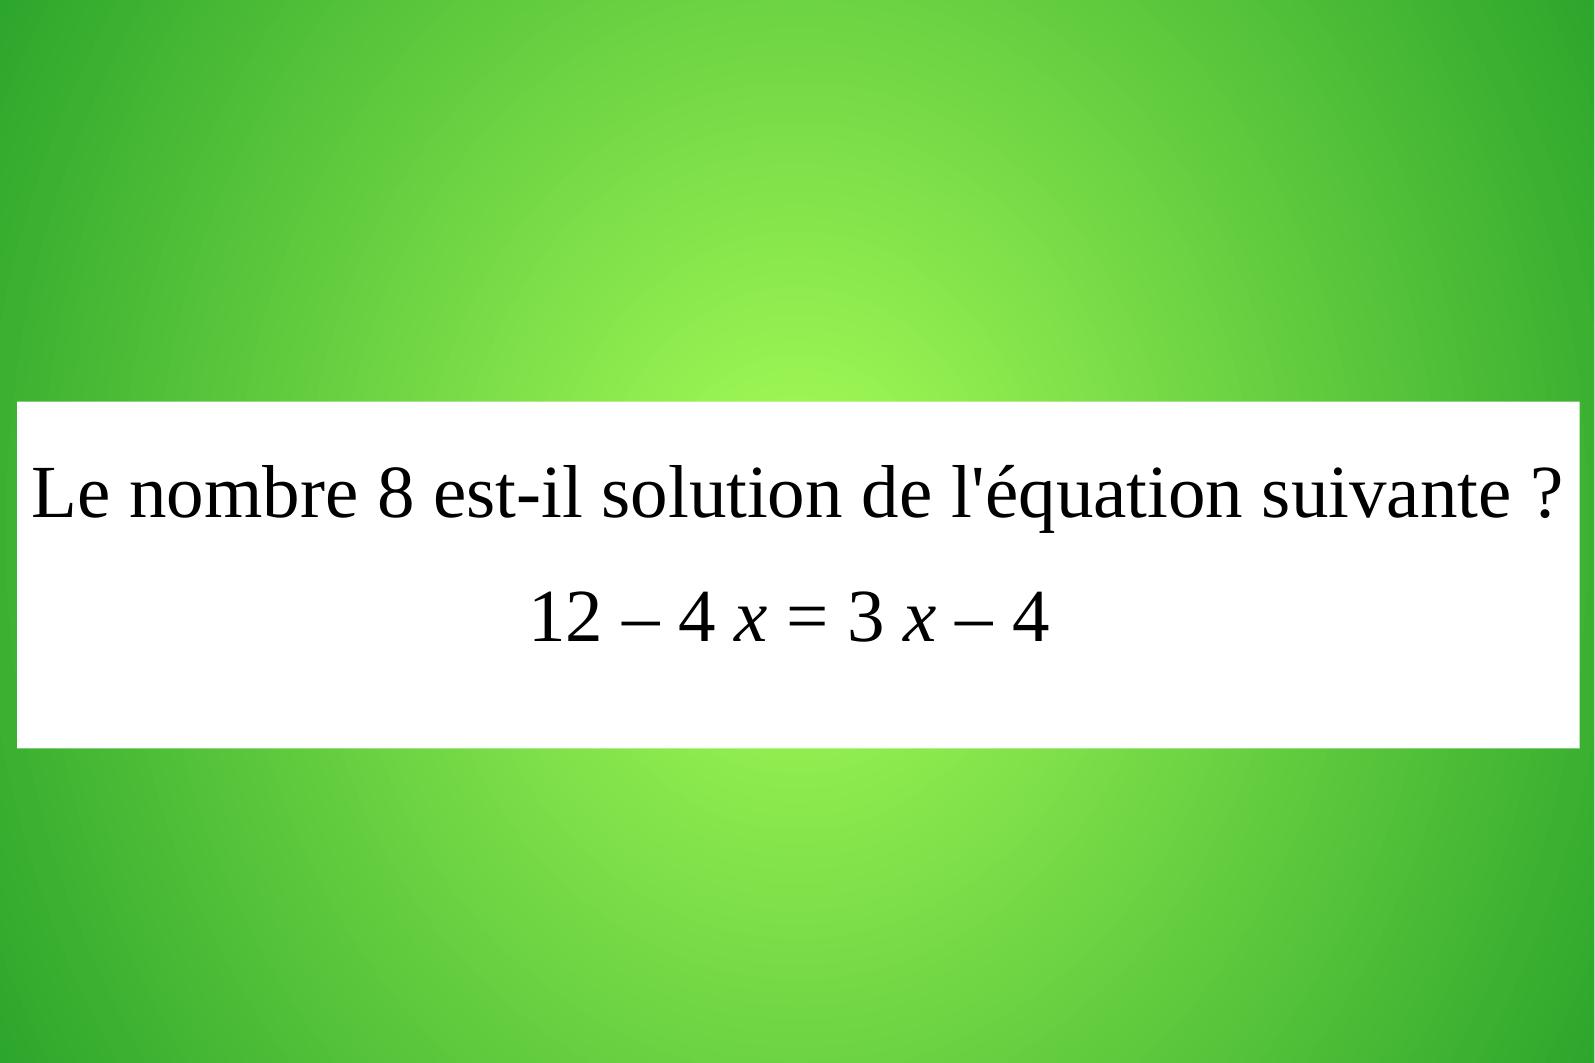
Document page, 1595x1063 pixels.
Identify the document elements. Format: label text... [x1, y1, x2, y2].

text_box Le nombre 8 est-il solution de l'équation suivante ? 12 – 4 x = 3 x – 4 [17, 401, 1580, 749]
picture [0, 0, 1595, 1063]
